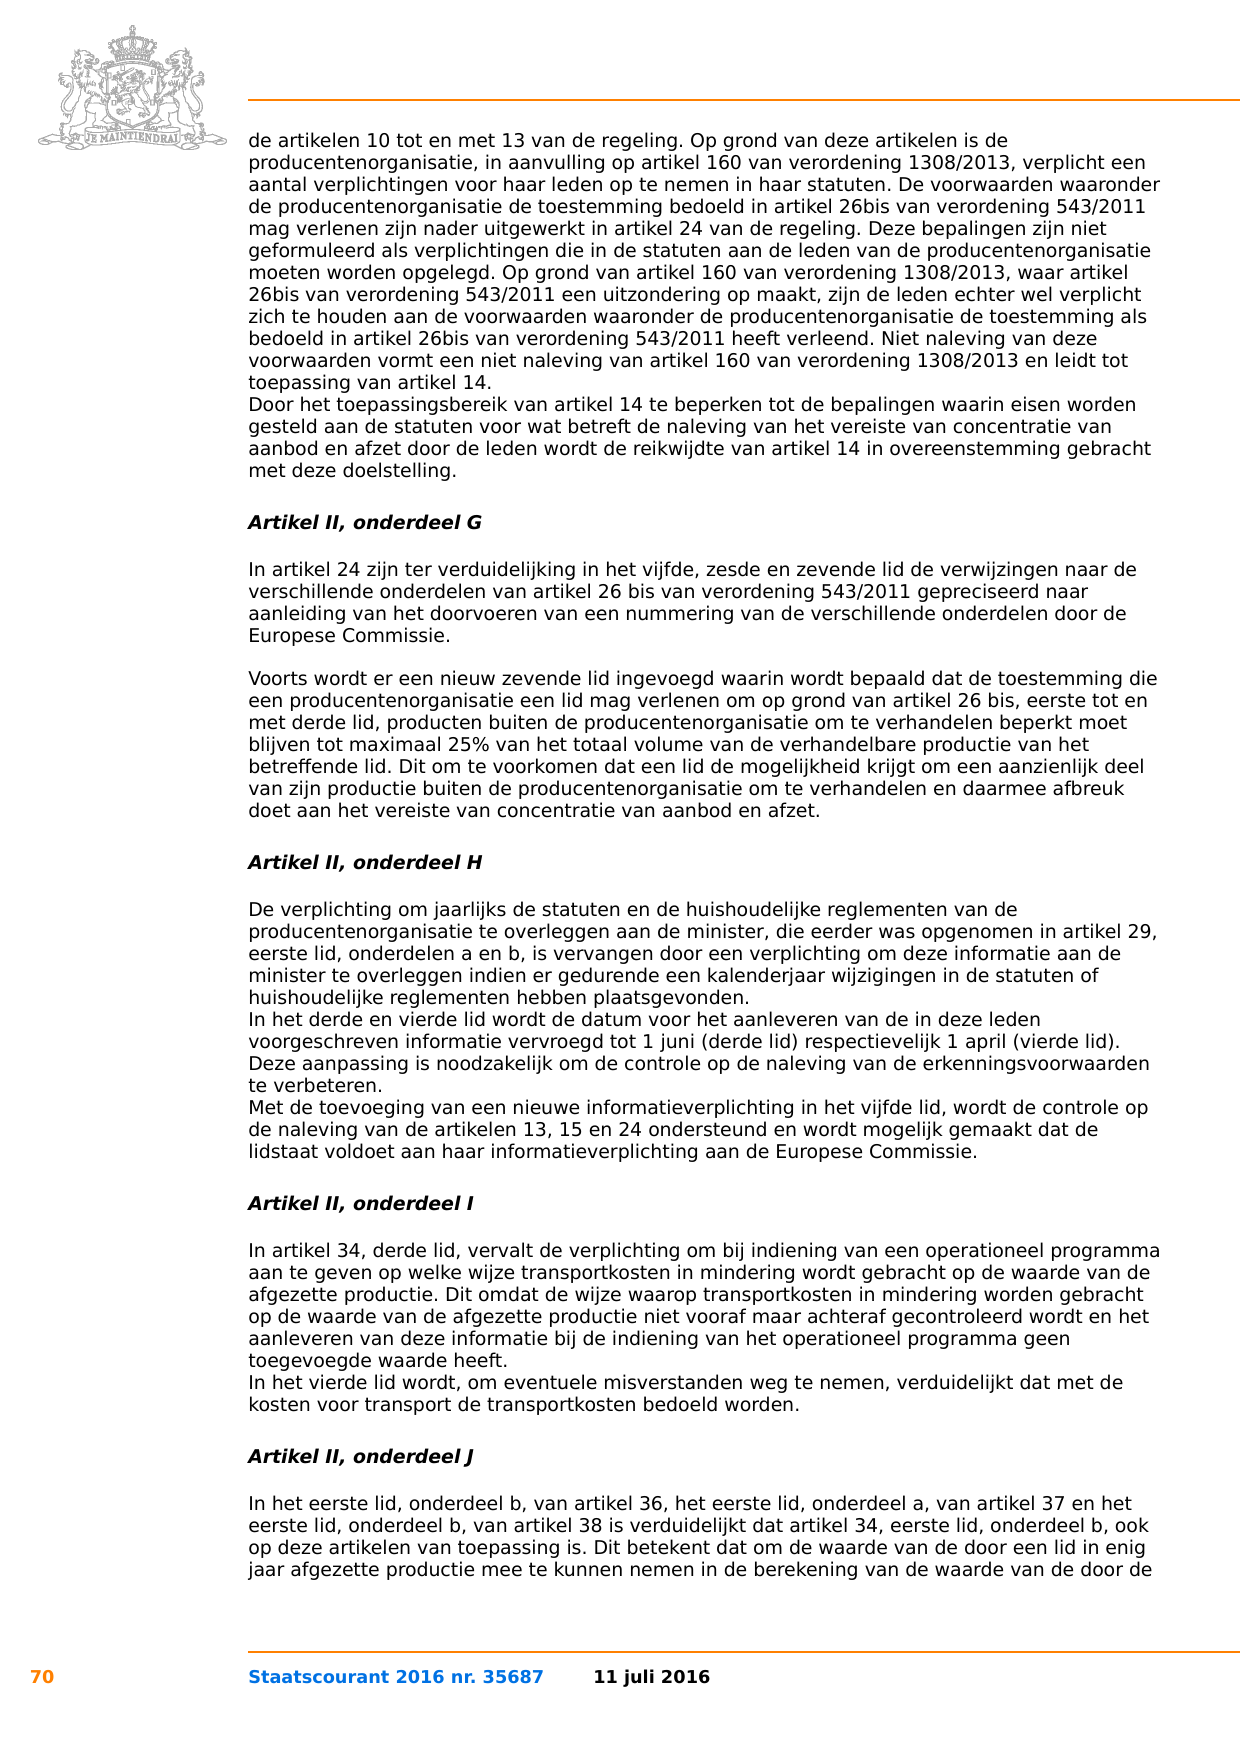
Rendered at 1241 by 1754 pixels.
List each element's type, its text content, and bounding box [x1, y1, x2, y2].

subtitle Artikel II, onderdeel J [248, 1446, 1163, 1468]
text Voorts wordt er een nieuw zevende lid ingevoegd waarin wordt bepaald dat de toestemming die een producentenorganisatie een lid mag verlenen om op grond van artikel 26 bis, eerste tot en met derde lid, producten buiten de producentenorganisatie om te verhandelen beperkt moet blijven tot maximaal 25% van het totaal volume van de verhandelbare productie van het betreffende lid. Dit om te voorkomen dat een lid de mogelijkheid krijgt om een aanzienlijk deel van zijn productie buiten de producentenorganisatie om te verhandelen en daarmee afbreuk doet aan het vereiste van concentratie van aanbod en afzet. [248, 668, 1163, 822]
text In het eerste lid, onderdeel b, van artikel 36, het eerste lid, onderdeel a, van artikel 37 en het eerste lid, onderdeel b, van artikel 38 is verduidelijkt dat artikel 34, eerste lid, onderdeel b, ook op deze artikelen van toepassing is. Dit betekent dat om de waarde van de door een lid in enig jaar afgezette productie mee te kunnen nemen in de berekening van de waarde van de door de [248, 1493, 1163, 1581]
text de artikelen 10 tot en met 13 van de regeling. Op grond van deze artikelen is de producentenorganisatie, in aanvulling op artikel 160 van verordening 1308/2013, verplicht een aantal verplichtingen voor haar leden op te nemen in haar statuten. De voorwaarden waaronder de producentenorganisatie de toestemming bedoeld in artikel 26bis van verordening 543/2011 mag verlenen zijn nader uitgewerkt in artikel 24 van de regeling. Deze bepalingen zijn niet geformuleerd als verplichtingen die in de statuten aan de leden van de producentenorganisatie moeten worden opgelegd. Op grond van artikel 160 van verordening 1308/2013, waar artikel 26bis van verordening 543/2011 een uitzondering op maakt, zijn de leden echter wel verplicht zich te houden aan de voorwaarden waaronder de producentenorganisatie de toestemming als bedoeld in artikel 26bis van verordening 543/2011 heeft verleend. Niet naleving van deze voorwaarden vormt een niet naleving van artikel 160 van verordening 1308/2013 en leidt tot toepassing van artikel 14. [248, 130, 1163, 394]
text In het vierde lid wordt, om eventuele misverstanden weg te nemen, verduidelijkt dat met de kosten voor transport de transportkosten bedoeld worden. [248, 1372, 1163, 1416]
subtitle Artikel II, onderdeel I [248, 1193, 1163, 1215]
picture [38, 25, 227, 150]
text De verplichting om jaarlijks de statuten en de huishoudelijke reglementen van de producentenorganisatie te overleggen aan de minister, die eerder was opgenomen in artikel 29, eerste lid, onderdelen a en b, is vervangen door een verplichting om deze informatie aan de minister te overleggen indien er gedurende een kalenderjaar wijzigingen in de statuten of huishoudelijke reglementen hebben plaatsgevonden. [248, 899, 1163, 1009]
text In het derde en vierde lid wordt de datum voor het aanleveren van de in deze leden voorgeschreven informatie vervroegd tot 1 juni (derde lid) respectievelijk 1 april (vierde lid). Deze aanpassing is noodzakelijk om de controle op de naleving van de erkenningsvoorwaarden te verbeteren. [248, 1009, 1163, 1097]
subtitle Artikel II, onderdeel G [248, 512, 1163, 533]
text In artikel 34, derde lid, vervalt de verplichting om bij indiening van een operationeel programma aan te geven op welke wijze transportkosten in mindering wordt gebracht op de waarde van de afgezette productie. Dit omdat de wijze waarop transportkosten in mindering worden gebracht op de waarde van de afgezette productie niet vooraf maar achteraf gecontroleerd wordt en het aanleveren van deze informatie bij de indiening van het operationeel programma geen toegevoegde waarde heeft. [248, 1240, 1163, 1372]
subtitle Artikel II, onderdeel H [248, 852, 1163, 874]
text In artikel 24 zijn ter verduidelijking in het vijfde, zesde en zevende lid de verwijzingen naar de verschillende onderdelen van artikel 26 bis van verordening 543/2011 gepreciseerd naar aanleiding van het doorvoeren van een nummering van de verschillende onderdelen door de Europese Commissie. [248, 558, 1163, 646]
text Met de toevoeging van een nieuwe informatieverplichting in het vijfde lid, wordt de controle op de naleving van de artikelen 13, 15 en 24 ondersteund en wordt mogelijk gemaakt dat de lidstaat voldoet aan haar informatieverplichting aan de Europese Commissie. [248, 1097, 1163, 1163]
text Door het toepassingsbereik van artikel 14 te beperken tot de bepalingen waarin eisen worden gesteld aan de statuten voor wat betreft de naleving van het vereiste van concentratie van aanbod en afzet door de leden wordt de reikwijdte van artikel 14 in overeenstemming gebracht met deze doelstelling. [248, 394, 1163, 482]
